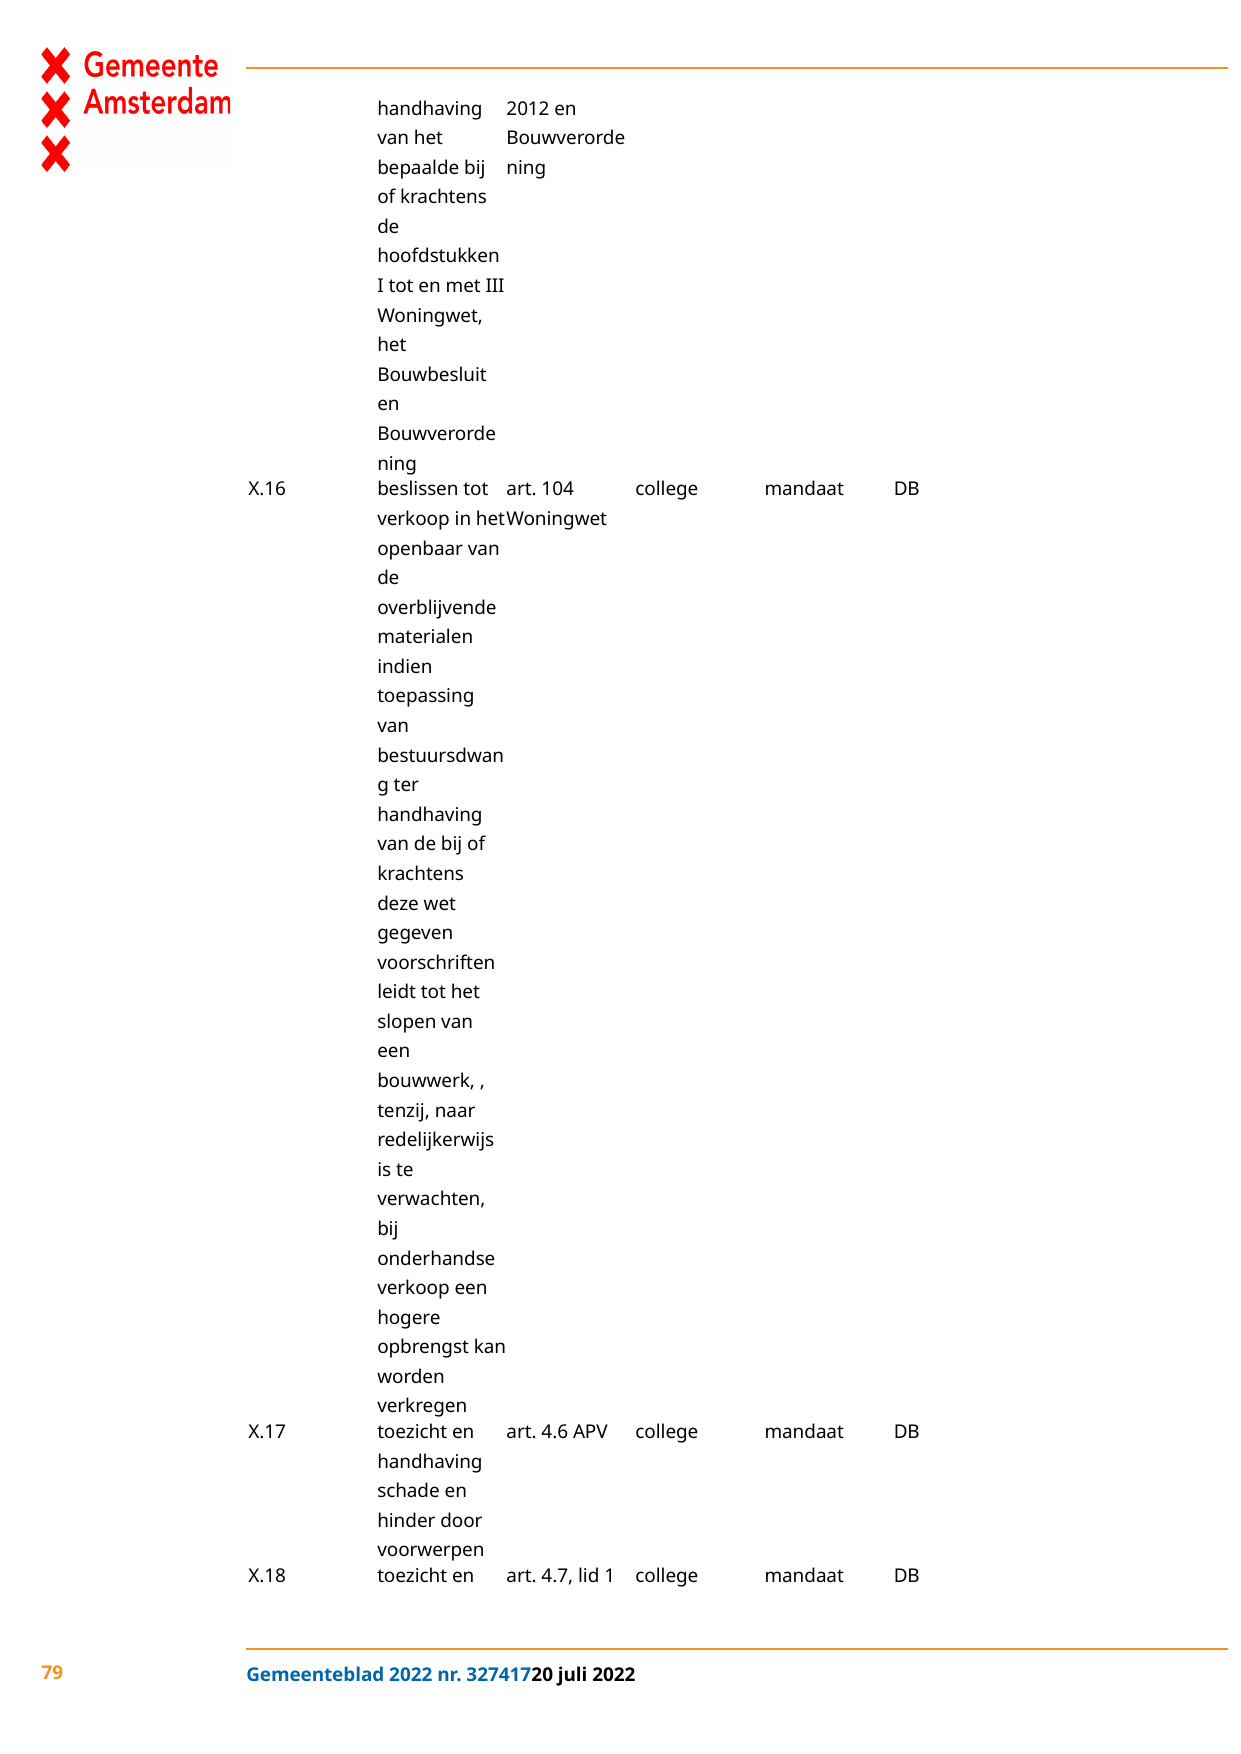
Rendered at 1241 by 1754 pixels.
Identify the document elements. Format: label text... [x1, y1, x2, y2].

table_cell toezicht en [377, 1563, 506, 1588]
table_cell handhaving van het bepaalde bij of krachtens de hoofdstukken I tot en met III Woningwet, het Bouwbesluit en Bouwverordening [377, 95, 506, 476]
table_cell art. 4.6 APV [506, 1418, 635, 1562]
table_cell art. 4.7, lid 1 [506, 1563, 635, 1588]
table_cell X.16 [248, 476, 377, 1418]
table_cell [248, 95, 377, 476]
table_cell art. 104 Woningwet [506, 476, 635, 1418]
table_cell X.18 [248, 1563, 377, 1588]
table_cell college [635, 1563, 764, 1588]
table_cell 2012 en Bouwverordening [506, 95, 635, 476]
table_cell [764, 95, 893, 476]
table_cell beslissen tot verkoop in het openbaar van de overblijvende materialen indien toepassing van bestuursdwang ter handhaving van de bij of krachtens deze wet gegeven voorschriften leidt tot het slopen van een bouwwerk, , tenzij, naar redelijkerwijs is te verwachten, bij onderhandse verkoop een hogere opbrengst kan worden verkregen [377, 476, 506, 1418]
table_cell college [635, 476, 764, 1418]
table_cell college [635, 1418, 764, 1562]
table_cell [1023, 95, 1152, 476]
table_cell [1023, 1418, 1152, 1562]
table_cell [1023, 1563, 1152, 1588]
table_cell DB [894, 1418, 1022, 1562]
table_cell mandaat [764, 476, 893, 1418]
picture [41, 47, 231, 172]
table_cell [1023, 476, 1152, 1418]
table_cell DB [894, 1563, 1022, 1588]
table_cell [635, 95, 764, 476]
table_cell toezicht en handhaving schade en hinder door voorwerpen [377, 1418, 506, 1562]
table_cell mandaat [764, 1418, 893, 1562]
table_cell X.17 [248, 1418, 377, 1562]
table_cell mandaat [764, 1563, 893, 1588]
table_cell [894, 95, 1022, 476]
table_cell DB [894, 476, 1022, 1418]
